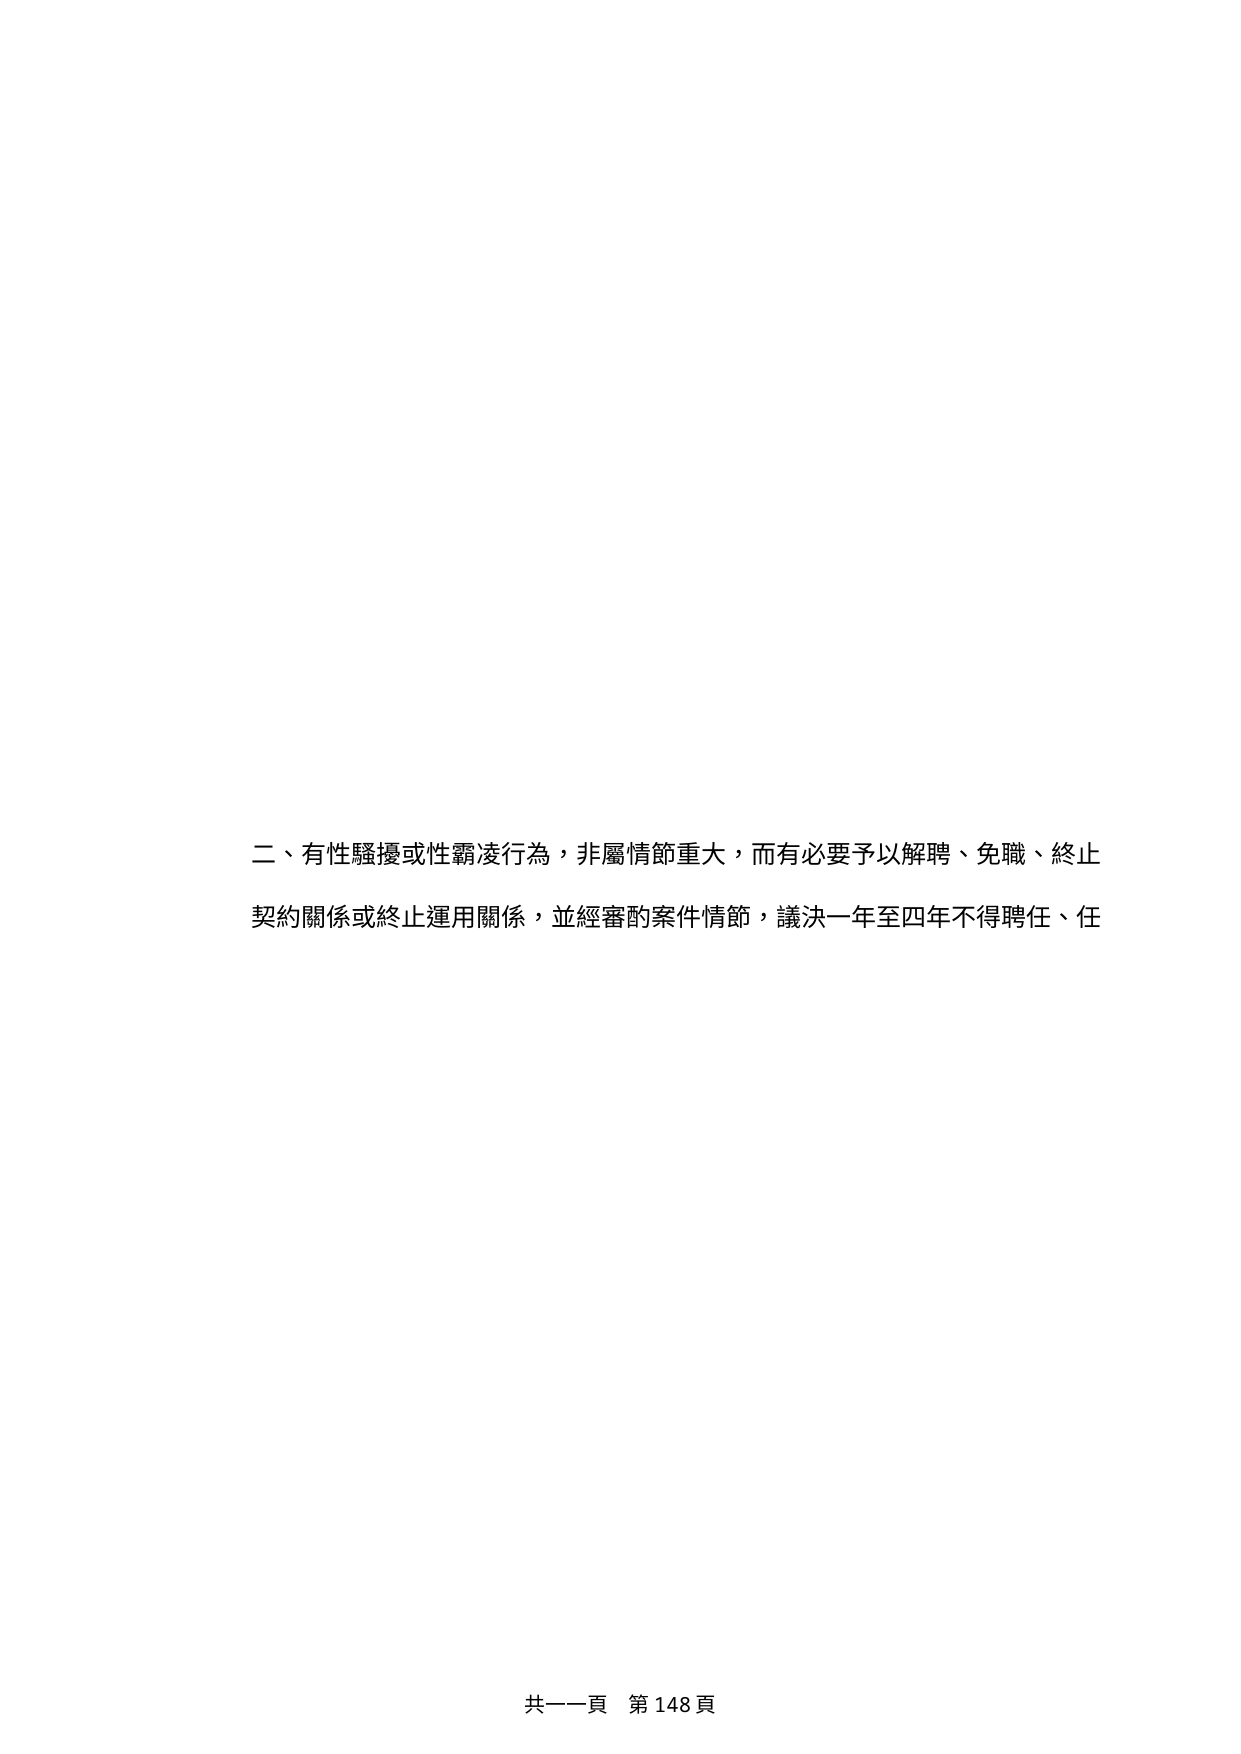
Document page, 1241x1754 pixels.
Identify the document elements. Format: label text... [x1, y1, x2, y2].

text 二、有性騷擾或性霸凌行為，非屬情節重大，而有必要予以解聘、免職、終止契約關係或終止運用關係，並經審酌案件情節，議決一年至四年不得聘任、任 [251, 811, 1122, 936]
